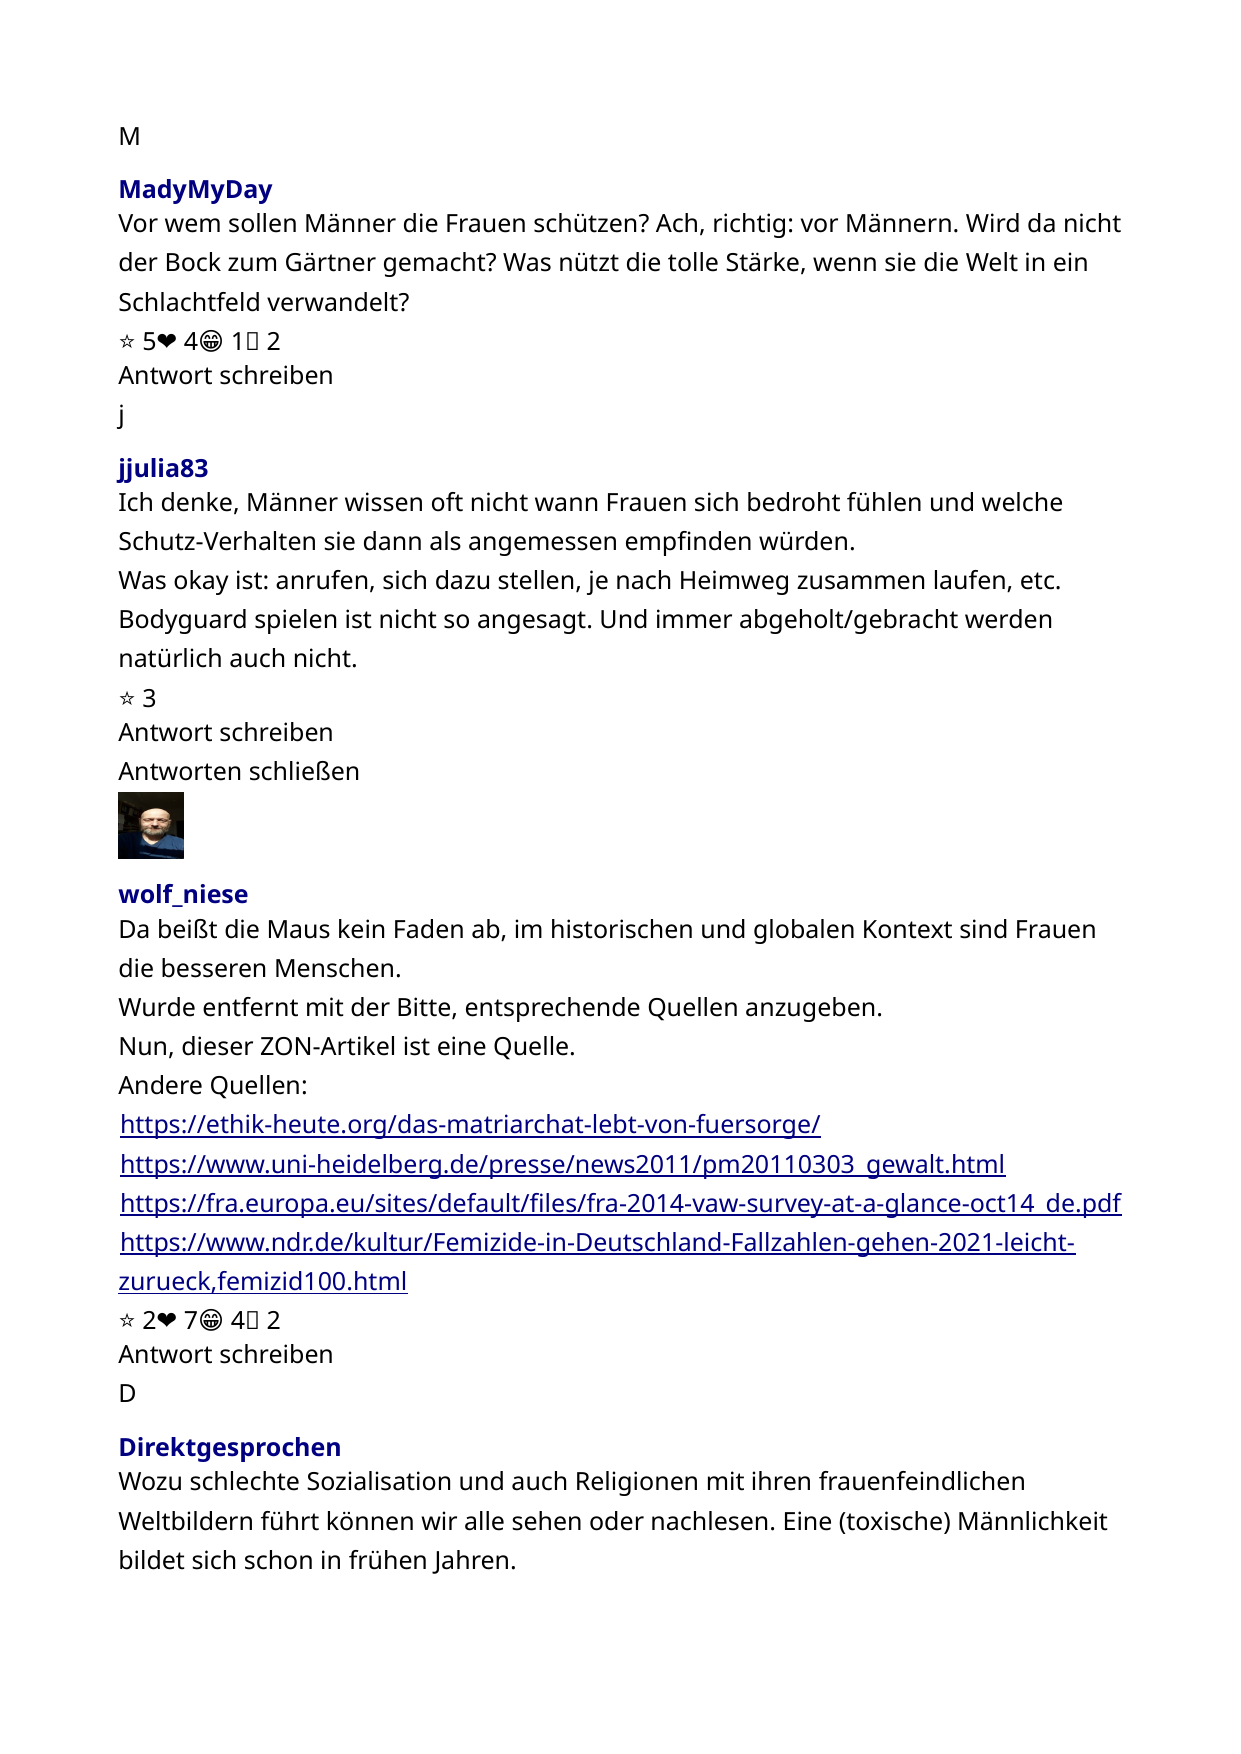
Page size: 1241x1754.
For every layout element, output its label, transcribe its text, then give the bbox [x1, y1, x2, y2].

text https://ethik-heute.org/das-matriarchat-lebt-von-fuersorge/ [118, 1107, 1122, 1141]
subtitle jjulia83 [118, 450, 1122, 484]
text D [118, 1376, 1122, 1410]
subtitle Direktgesprochen [118, 1430, 1122, 1464]
text ⭐️ 3 [118, 680, 1122, 714]
text Da beißt die Maus kein Faden ab, im historischen und globalen Kontext sind Frauen die besseren Menschen. [118, 911, 1122, 984]
text ⭐️ 2❤️ 7😁 4🤨 2 [118, 1303, 1122, 1337]
subtitle MadyMyDay [118, 172, 1122, 206]
text Was okay ist: anrufen, sich dazu stellen, je nach Heimweg zusammen laufen, etc. [118, 563, 1122, 597]
text Bodyguard spielen ist nicht so angesagt. Und immer abgeholt/gebracht werden natürlich auch nicht. [118, 602, 1122, 675]
text Wurde entfernt mit der Bitte, entsprechende Quellen anzugeben. [118, 989, 1122, 1024]
text Wozu schlechte Sozialisation und auch Religionen mit ihren frauenfeindlichen Weltbildern führt können wir alle sehen oder nachlesen. Eine (toxische) Männlichkeit bildet sich schon in frühen Jahren. [118, 1464, 1122, 1576]
text https://www.uni-heidelberg.de/presse/news2011/pm20110303_gewalt.html [118, 1146, 1122, 1180]
text Nun, dieser ZON-Artikel ist eine Quelle. [118, 1029, 1122, 1063]
text ⭐️ 5❤️ 4😁 1🤨 2 [118, 323, 1122, 357]
text Ich denke, Männer wissen oft nicht wann Frauen sich bedroht fühlen und welche Schutz-Verhalten sie dann als angemessen empfinden würden. [118, 484, 1122, 558]
text Antwort schreiben [118, 1337, 1122, 1371]
subtitle wolf_niese [118, 877, 1122, 911]
text Andere Quellen: [118, 1068, 1122, 1102]
text j [118, 397, 1122, 431]
text M [118, 118, 1122, 152]
text Antworten schließen [118, 753, 1122, 788]
text Antwort schreiben [118, 714, 1122, 748]
picture [118, 792, 184, 859]
text Antwort schreiben [118, 357, 1122, 392]
text https://www.ndr.de/kultur/Femizide-in-Deutschland-Fallzahlen-gehen-2021-leicht-zurueck,femizid100.html [118, 1224, 1122, 1298]
text Vor wem sollen Männer die Frauen schützen? Ach, richtig: vor Männern. Wird da nicht der Bock zum Gärtner gemacht? Was nützt die tolle Stärke, wenn sie die Welt in ein Schlachtfeld verwandelt? [118, 206, 1122, 318]
text https://fra.europa.eu/sites/default/files/fra-2014-vaw-survey-at-a-glance-oct14_de.pdf [118, 1185, 1122, 1219]
